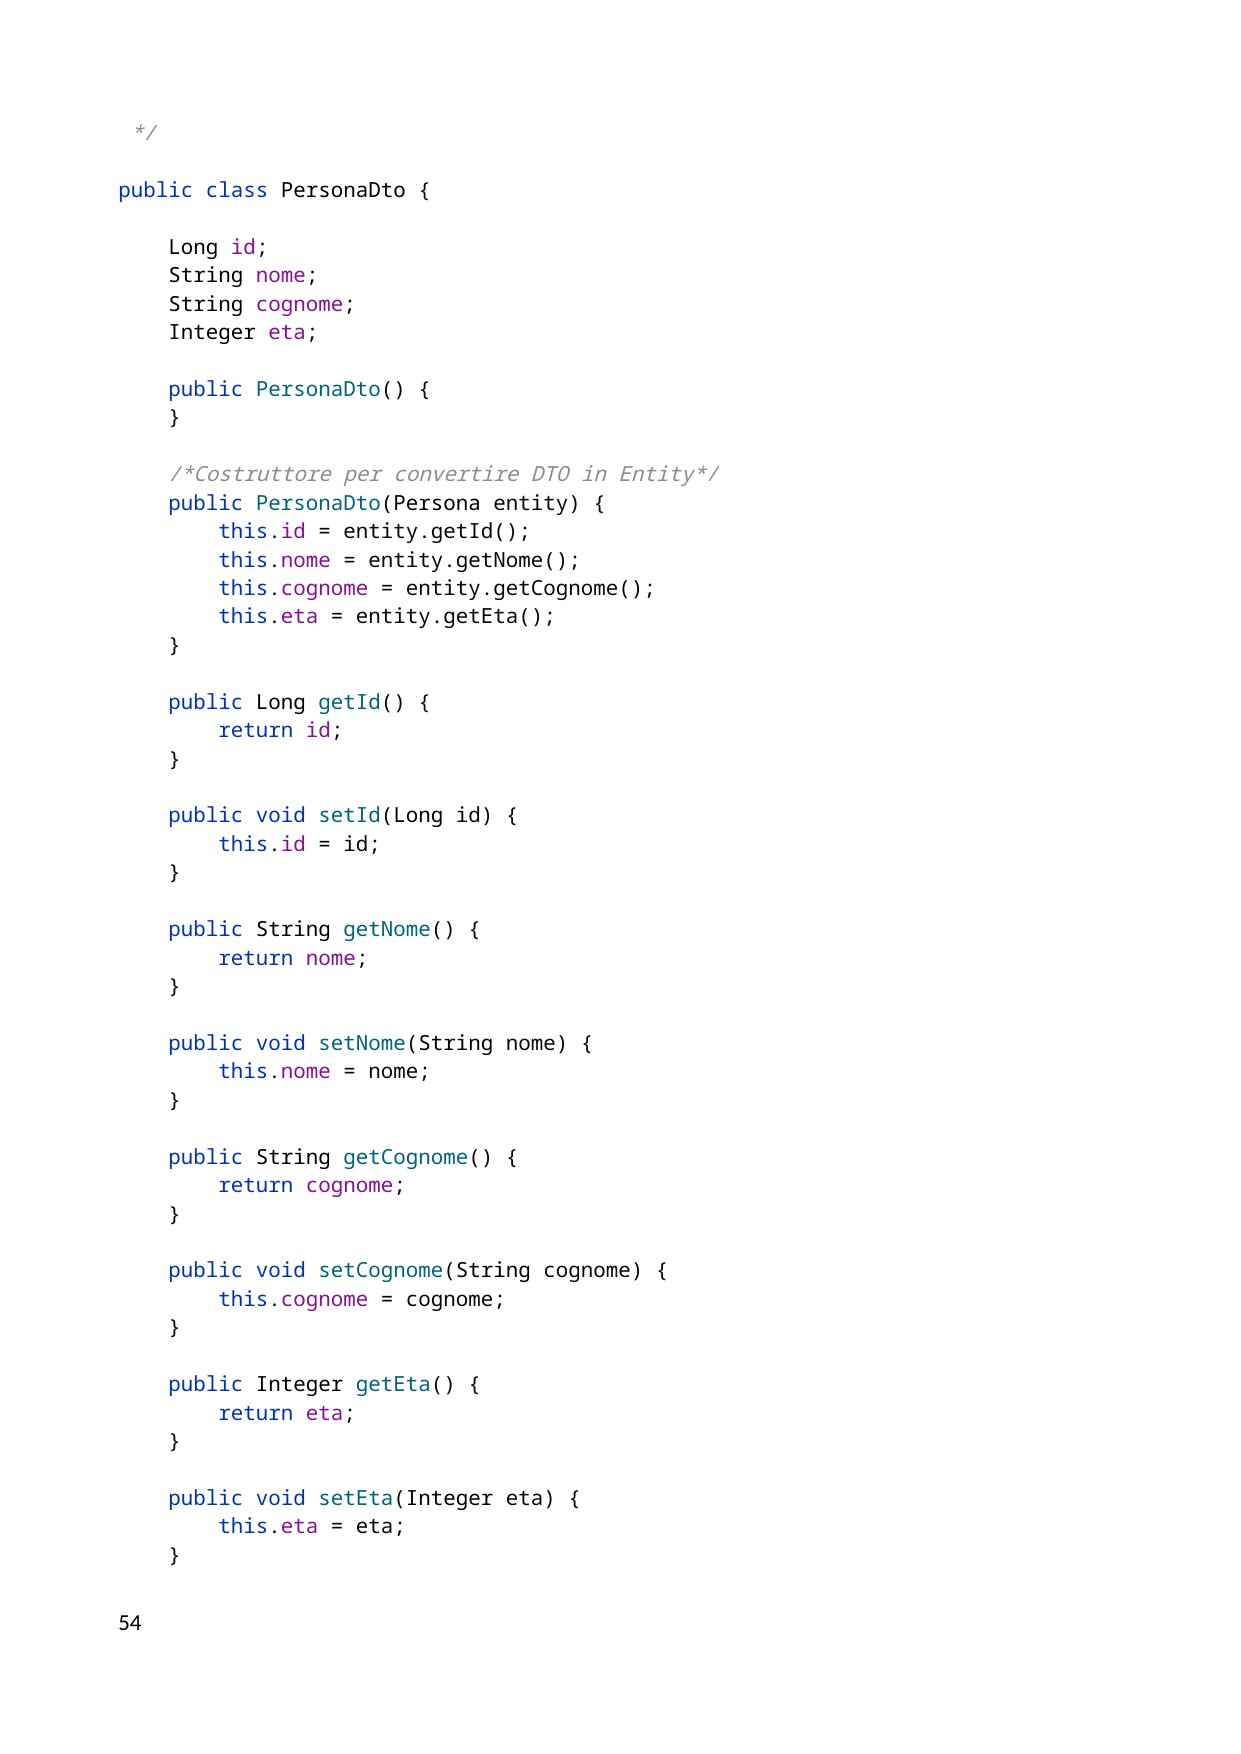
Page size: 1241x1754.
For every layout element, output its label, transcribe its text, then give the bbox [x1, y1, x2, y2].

text */ public class PersonaDto { Long id; String nome; String cognome; Integer eta; public PersonaDto() { } /*Costruttore per convertire DTO in Entity*/ public PersonaDto(Persona entity) { this.id = entity.getId(); this.nome = entity.getNome(); this.cognome = entity.getCognome(); this.eta = entity.getEta(); } public Long getId() { return id; } public void setId(Long id) { this.id = id; } public String getNome() { return nome; } public void setNome(String nome) { this.nome = nome; } public String getCognome() { return cognome; } public void setCognome(String cognome) { this.cognome = cognome; } public Integer getEta() { return eta; } public void setEta(Integer eta) { this.eta = eta; } [118, 118, 1122, 1568]
